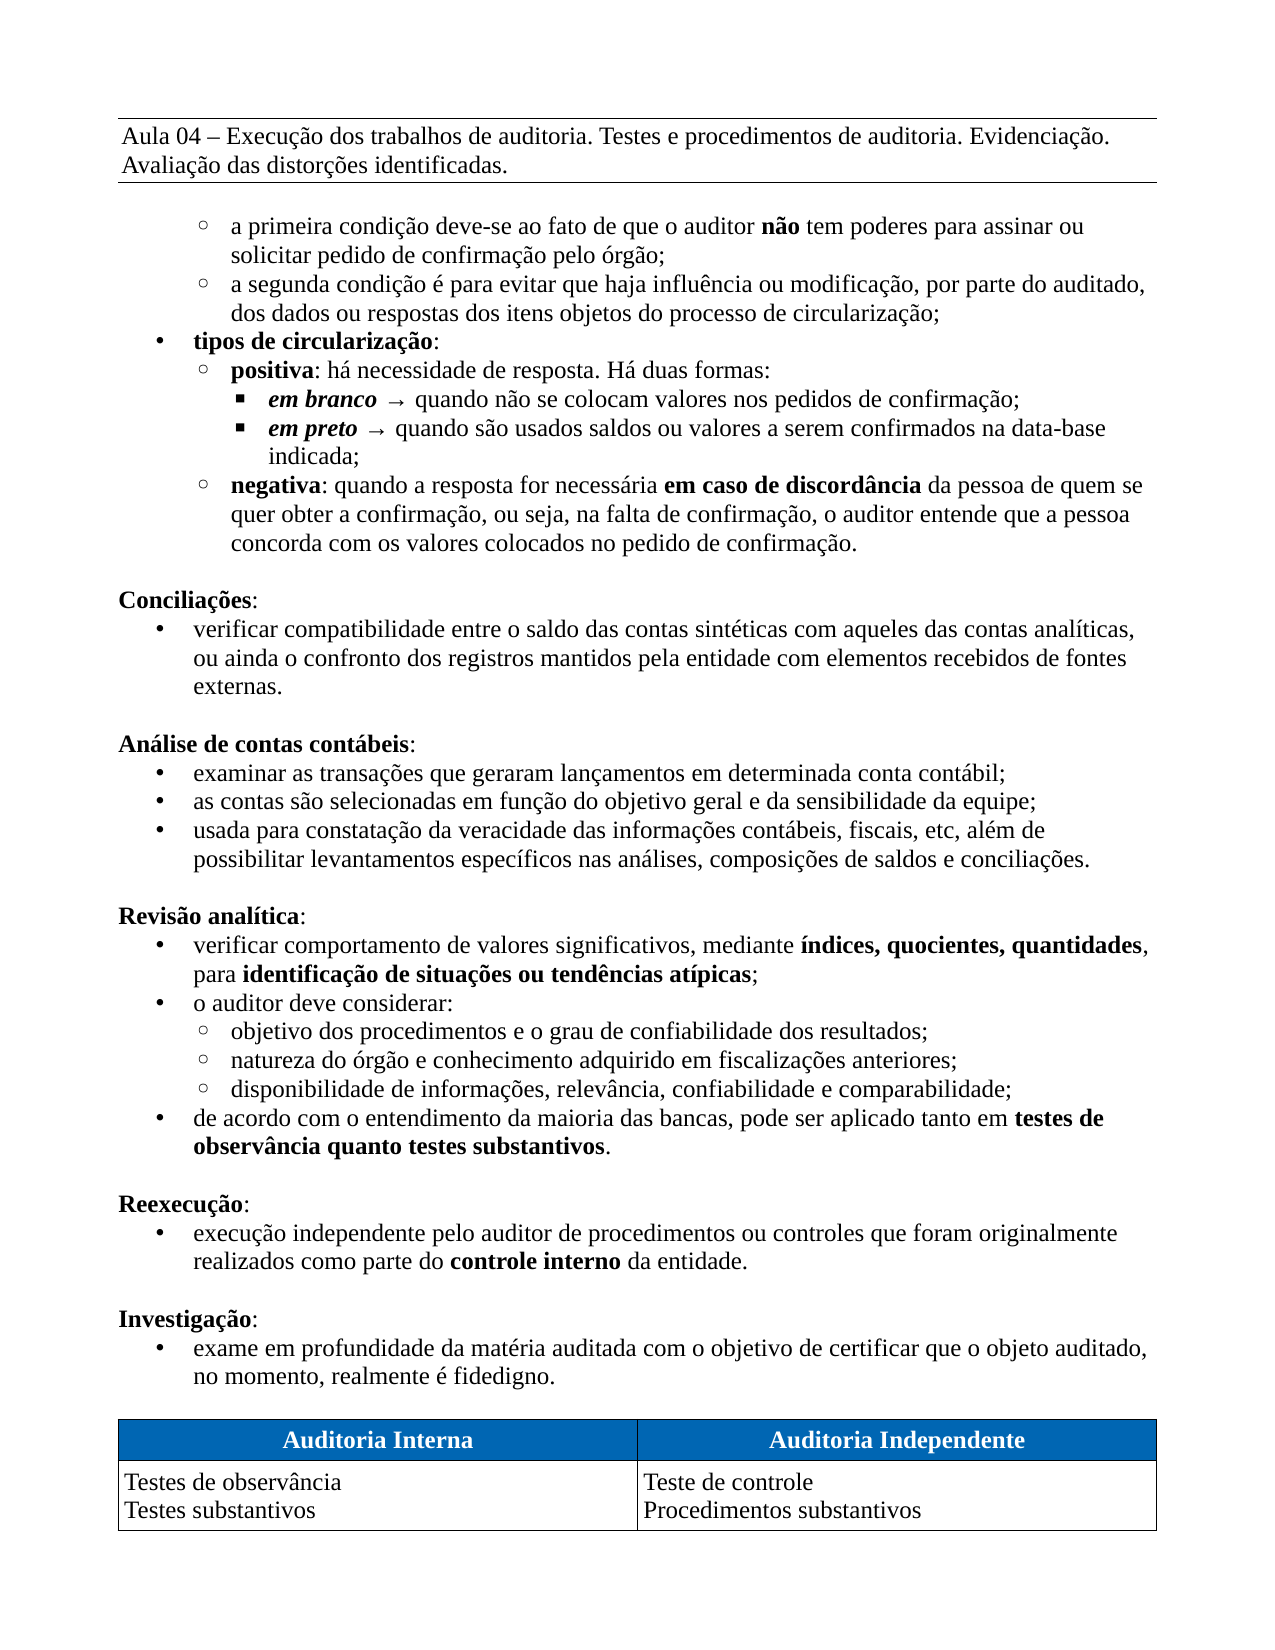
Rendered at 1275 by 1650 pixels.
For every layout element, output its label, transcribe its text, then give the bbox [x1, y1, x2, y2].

list verificar comportamento de valores significativos, mediante índices, quocientes, quantidades, para identificação de situações ou tendências atípicas; [156, 930, 1157, 988]
list examinar as transações que geraram lançamentos em determinada conta contábil; [156, 758, 1157, 786]
list negativa: quando a resposta for necessária em caso de discordância da pessoa de quem se quer obter a confirmação, ou seja, na falta de confirmação, o auditor entende que a pessoa concorda com os valores colocados no pedido de confirmação. [193, 470, 1157, 556]
table_cell Testes de observância Testes substantivos [119, 1461, 637, 1530]
table_header Auditoria Interna [119, 1420, 637, 1460]
text Revisão analítica: [118, 901, 1157, 930]
list de acordo com o entendimento da maioria das bancas, pode ser aplicado tanto em testes de observância quanto testes substantivos. [156, 1103, 1157, 1160]
list o auditor deve considerar: [156, 988, 1157, 1016]
list objetivo dos procedimentos e o grau de confiabilidade dos resultados; [193, 1016, 1157, 1045]
list positiva: há necessidade de resposta. Há duas formas: [193, 355, 1157, 384]
list natureza do órgão e conhecimento adquirido em fiscalizações anteriores; [193, 1045, 1157, 1074]
table_cell Teste de controle Procedimentos substantivos [638, 1461, 1156, 1530]
text Reexecução: [118, 1189, 1157, 1218]
text Análise de contas contábeis: [118, 729, 1157, 758]
list disponibilidade de informações, relevância, confiabilidade e comparabilidade; [193, 1074, 1157, 1103]
text Investigação: [118, 1304, 1157, 1333]
list exame em profundidade da matéria auditada com o objetivo de certificar que o objeto auditado, no momento, realmente é fidedigno. [156, 1333, 1157, 1390]
list a primeira condição deve-se ao fato de que o auditor não tem poderes para assinar ou solicitar pedido de confirmação pelo órgão; [193, 211, 1157, 269]
table_header Auditoria Independente [638, 1420, 1156, 1460]
list usada para constatação da veracidade das informações contábeis, fiscais, etc, além de possibilitar levantamentos específicos nas análises, composições de saldos e conciliações. [156, 815, 1157, 873]
list verificar compatibilidade entre o saldo das contas sintéticas com aqueles das contas analíticas, ou ainda o confronto dos registros mantidos pela entidade com elementos recebidos de fontes externas. [156, 614, 1157, 700]
list as contas são selecionadas em função do objetivo geral e da sensibilidade da equipe; [156, 786, 1157, 815]
list em preto → quando são usados saldos ou valores a serem confirmados na data-base indicada; [231, 413, 1157, 470]
list execução independente pelo auditor de procedimentos ou controles que foram originalmente realizados como parte do controle interno da entidade. [156, 1218, 1157, 1275]
text Conciliações: [118, 585, 1157, 614]
list a segunda condição é para evitar que haja influência ou modificação, por parte do auditado, dos dados ou respostas dos itens objetos do processo de circularização; [193, 269, 1157, 326]
list tipos de circularização: [156, 326, 1157, 355]
list em branco → quando não se colocam valores nos pedidos de confirmação; [231, 384, 1157, 413]
